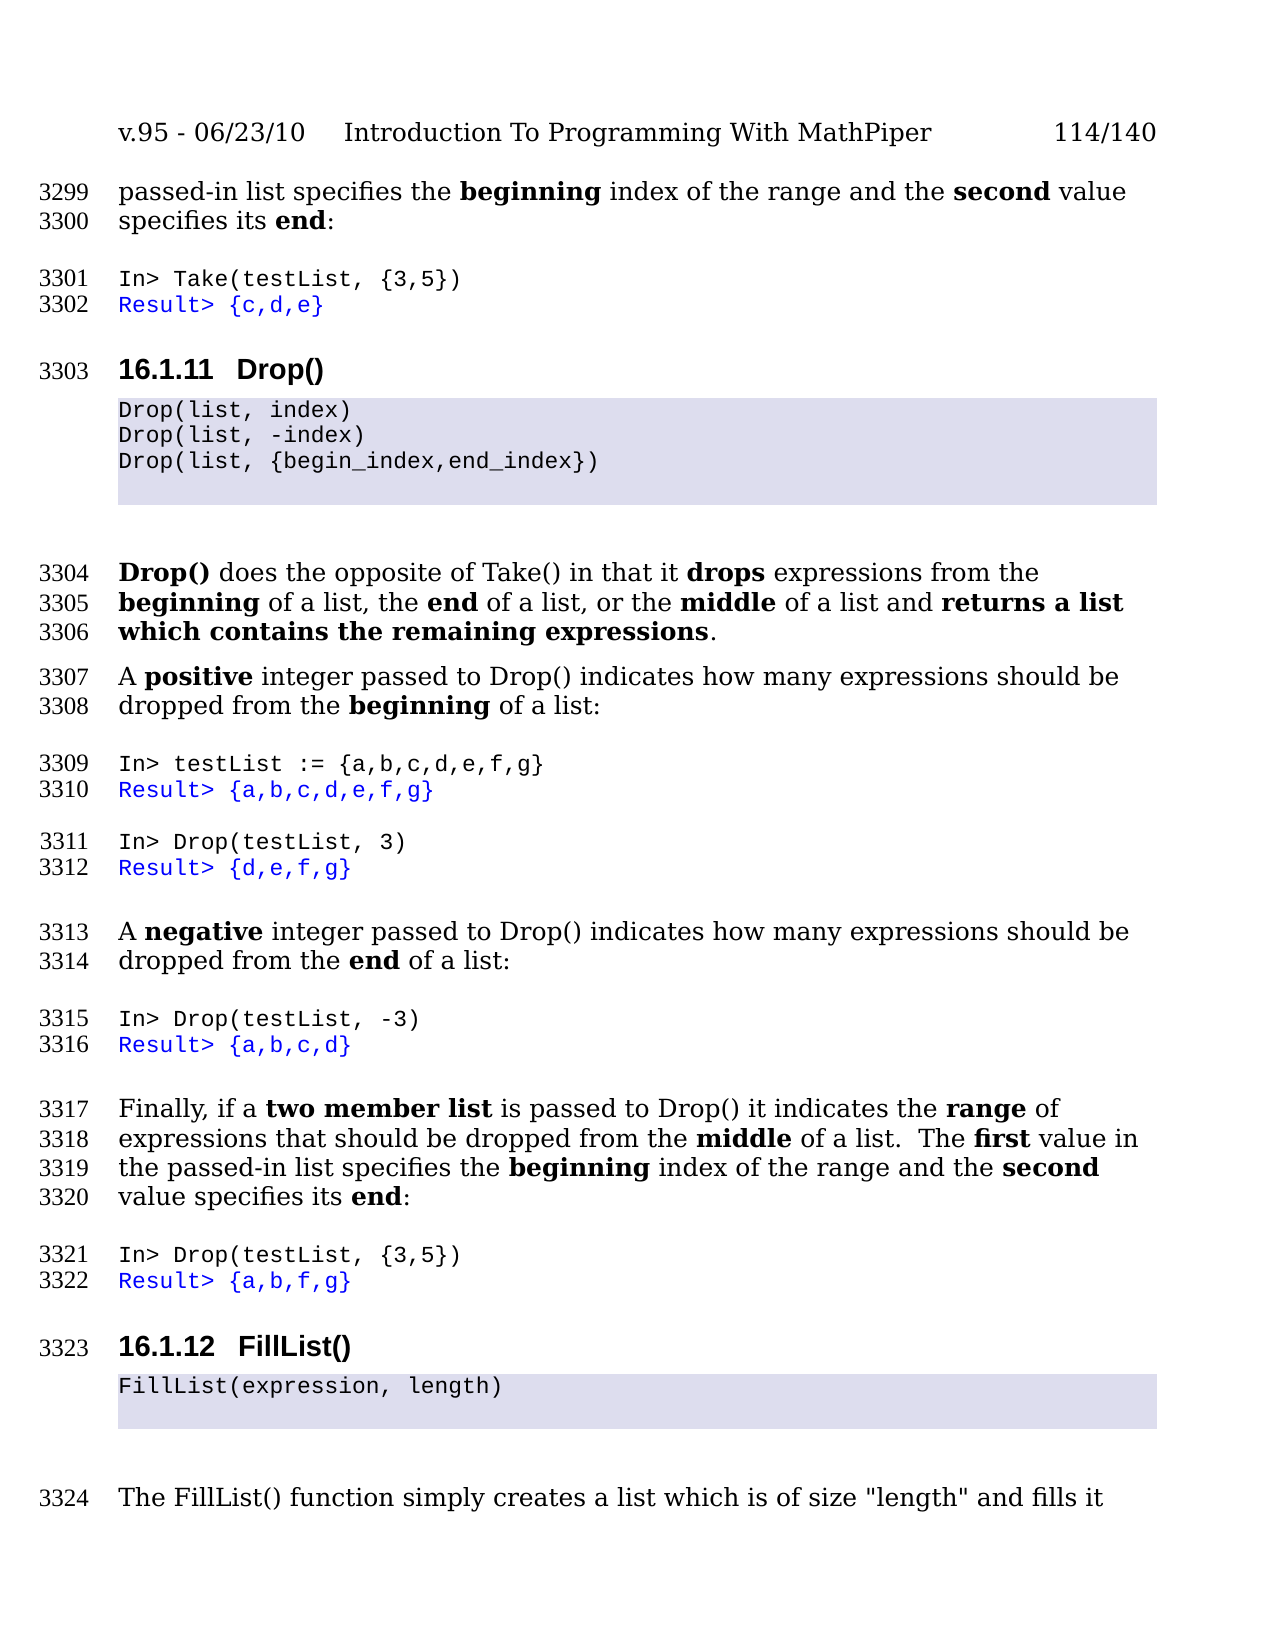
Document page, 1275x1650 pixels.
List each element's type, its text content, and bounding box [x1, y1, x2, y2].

table_header Drop(list, index) Drop(list, -index) Drop(list, {begin_index,end_index}) [118, 398, 1157, 505]
text Result> {a,b,c,d,e,f,g} [118, 778, 1157, 804]
text A negative integer passed to Drop() indicates how many expressions should be dropped from the end of a list: [118, 917, 1157, 976]
text In> Drop(testList, {3,5}) [118, 1244, 1157, 1270]
text passed-in list specifies the beginning index of the range and the second value specifies its end: [118, 177, 1157, 236]
text Result> {d,e,f,g} [118, 856, 1157, 882]
text In> testList := {a,b,c,d,e,f,g} [118, 752, 1157, 778]
subtitle FillList() [118, 1329, 1157, 1362]
text Result> {a,b,c,d} [118, 1033, 1157, 1059]
text Drop() does the opposite of Take() in that it drops expressions from the beginning of a list, the end of a list, or the middle of a list and returns a list which contains the remaining expressions. [118, 558, 1157, 646]
text In> Take(testList, {3,5}) [118, 267, 1157, 293]
text A positive integer passed to Drop() indicates how many expressions should be dropped from the beginning of a list: [118, 661, 1157, 720]
subtitle Drop() [118, 352, 1157, 386]
text Finally, if a two member list is passed to Drop() it indicates the range of expressions that should be dropped from the middle of a list. The first value in the passed-in list specifies the beginning index of the range and the second value specifies its end: [118, 1094, 1157, 1212]
text In> Drop(testList, -3) [118, 1007, 1157, 1033]
text Result> {a,b,f,g} [118, 1270, 1157, 1296]
text Result> {c,d,e} [118, 293, 1157, 319]
text The FillList() function simply creates a list which is of size "length" and fills it [118, 1483, 1157, 1512]
table_header FillList(expression, length) [118, 1374, 1157, 1429]
text In> Drop(testList, 3) [118, 830, 1157, 856]
